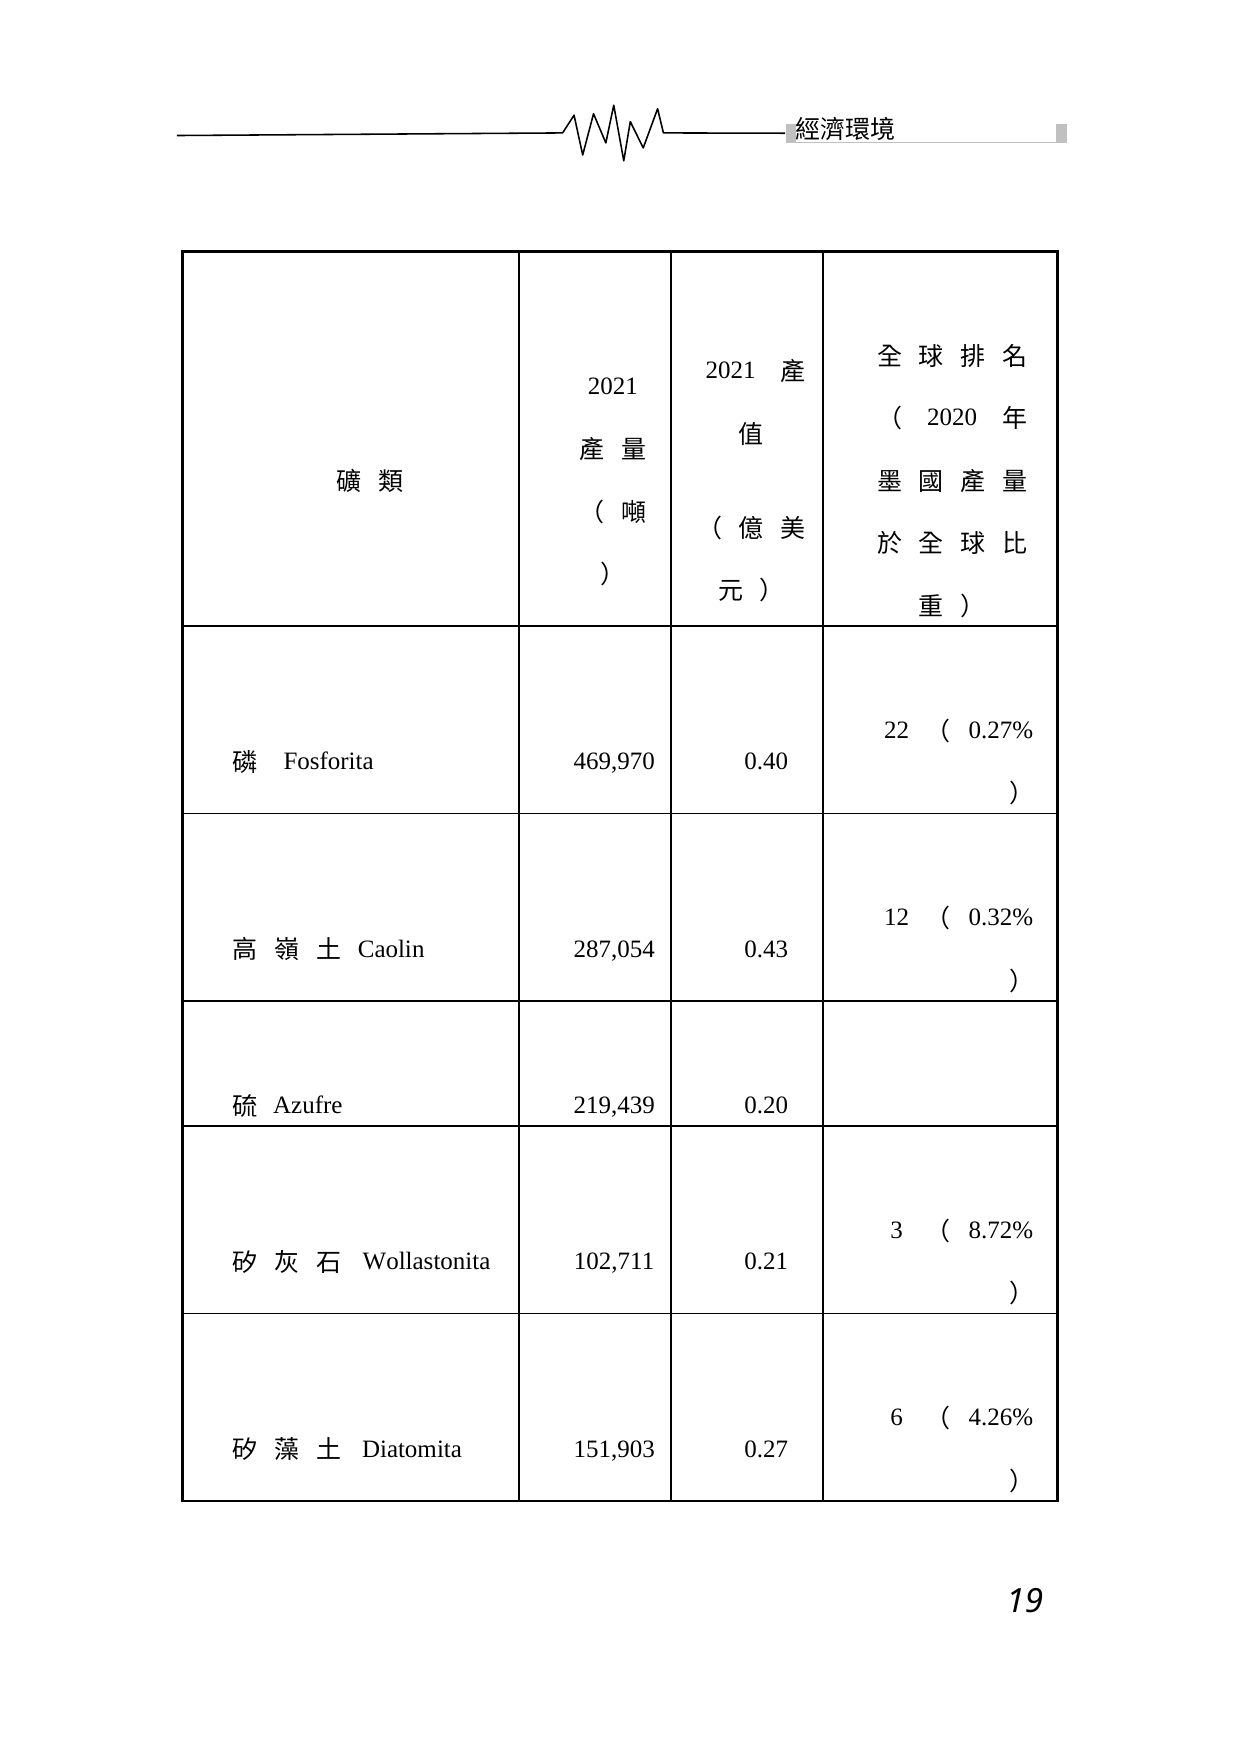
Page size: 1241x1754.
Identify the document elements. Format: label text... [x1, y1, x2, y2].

table_cell 0.21 [672, 1127, 822, 1313]
table_header 全球排名 （2020年墨國產量於全球比重） [824, 253, 1056, 625]
table_header 礦類 [184, 253, 518, 625]
table_header 2021產量（噸） [520, 253, 670, 625]
table_cell 磷Fosforita [184, 627, 518, 813]
table_cell 102,711 [520, 1127, 670, 1313]
table_cell [824, 1002, 1056, 1125]
table_cell 287,054 [520, 814, 670, 1000]
table_cell 151,903 [520, 1314, 670, 1500]
table_cell 12（0.32%） [824, 814, 1056, 1000]
table_cell 高嶺土Caolin [184, 814, 518, 1000]
table_cell 0.20 [672, 1002, 822, 1125]
table_cell 矽灰石Wollastonita [184, 1127, 518, 1313]
table_cell 469,970 [520, 627, 670, 813]
table_cell 硫Azufre [184, 1002, 518, 1125]
table_cell 6（4.26%） [824, 1314, 1056, 1500]
table_cell 0.27 [672, 1314, 822, 1500]
table_cell 0.40 [672, 627, 822, 813]
table_cell 3（8.72%） [824, 1127, 1056, 1313]
table_cell 0.43 [672, 814, 822, 1000]
table_cell 矽藻土Diatomita [184, 1314, 518, 1500]
table_cell 219,439 [520, 1002, 670, 1125]
table_header 2021產值 （億美元） [672, 253, 822, 625]
table_cell 22（0.27%） [824, 627, 1056, 813]
